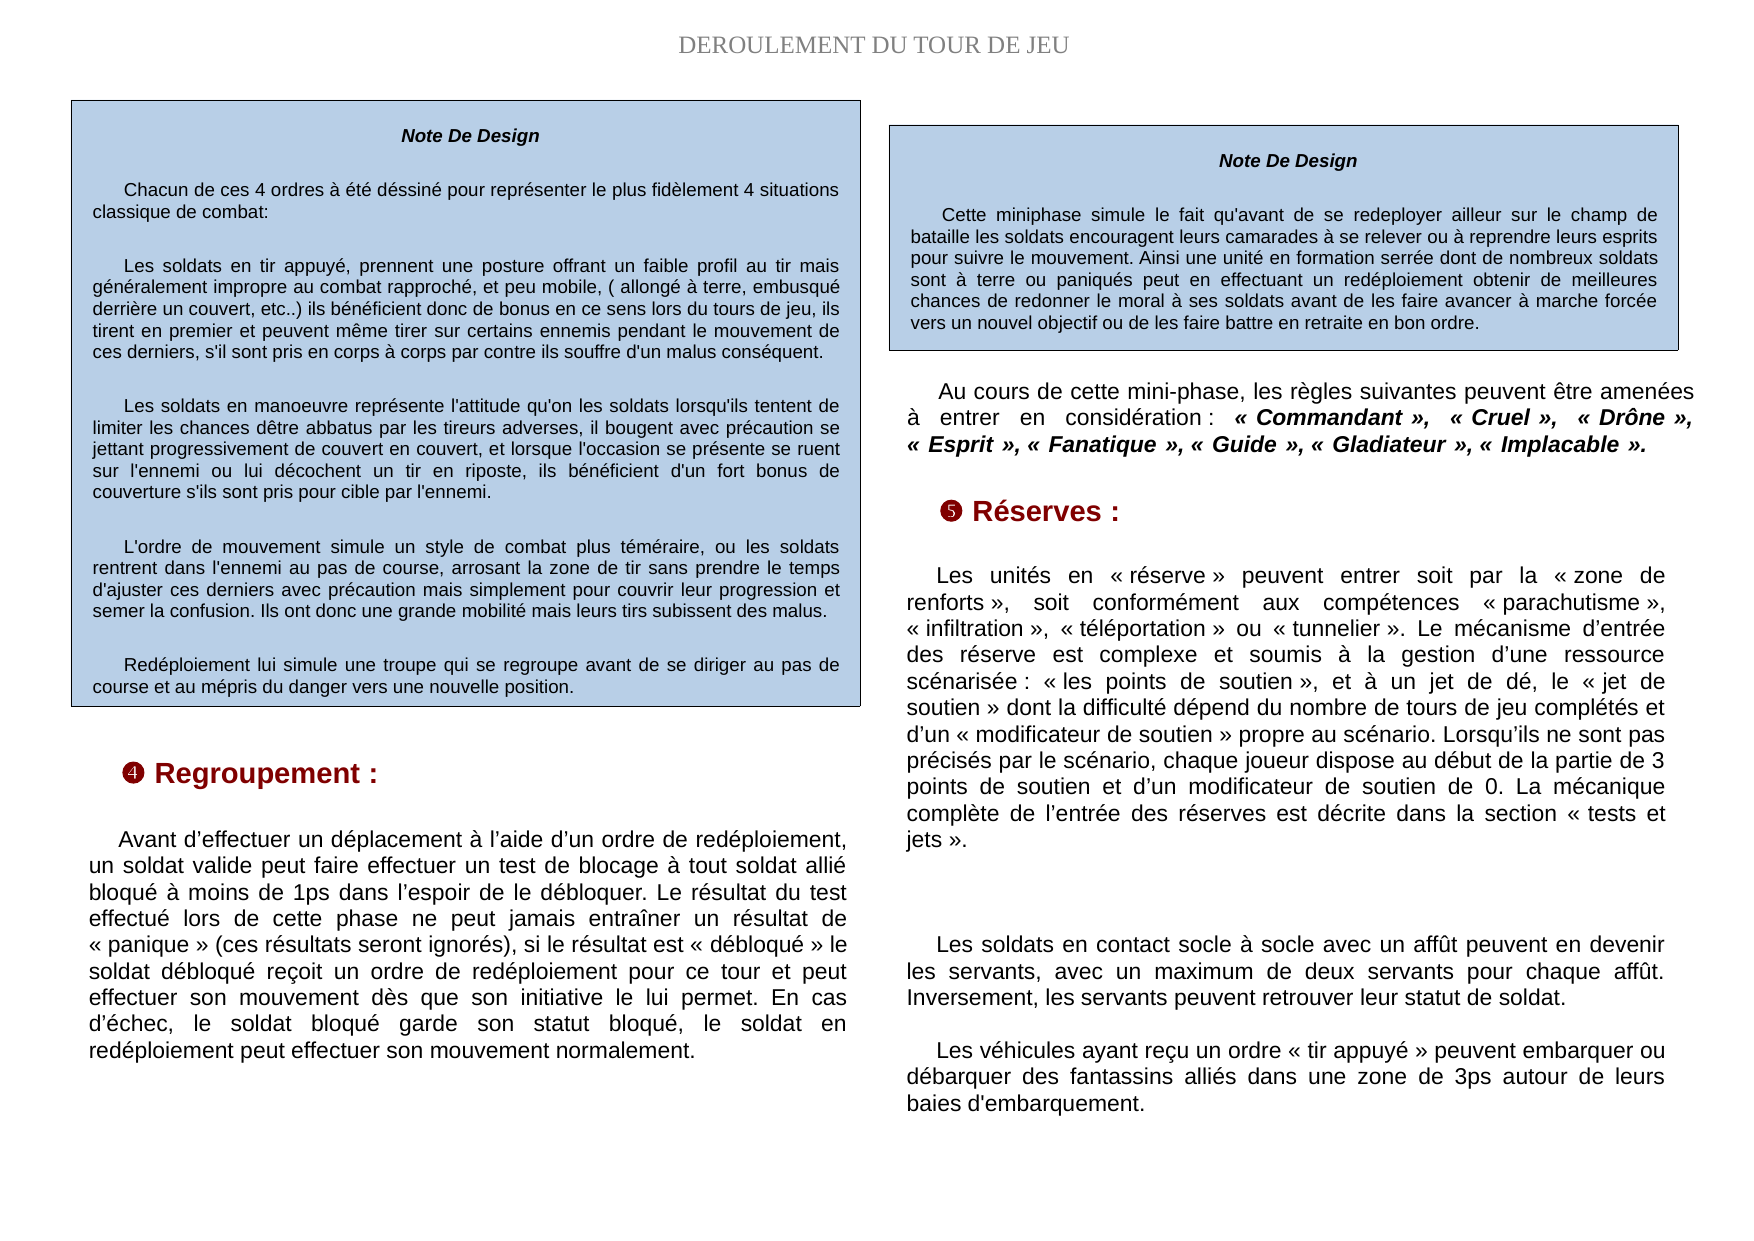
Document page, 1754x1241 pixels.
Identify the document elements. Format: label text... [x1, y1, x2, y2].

text Les soldats en contact socle à socle avec un affût peuvent en devenir les servants, avec un maximum de deux servants pour chaque affût. Inversement, les servants peuvent retrouver leur statut de soldat. [906, 917, 1665, 1010]
text Redéploiement lui simule une troupe qui se regroupe avant de se diriger au pas de course et au mépris du danger vers une nouvelle position. [92, 654, 840, 697]
text Les unités en « réserve » peuvent entrer soit par la « zone de renforts », soit conformément aux compétences « parachutisme », « infiltration », « téléportation » ou « tunnelier ». Le mécanisme d’entrée des réserve est complexe et soumis à la gestion d’une ressource scénarisée : « les points de soutien », et à un jet de dé, le « jet de soutien » dont la difficulté dépend du nombre de tours de jeu complétés et d’un « modificateur de soutien » propre au scénario. Lorsqu’ils ne sont pas précisés par le scénario, chaque joueur dispose au début de la partie de 3 points de soutien et d’un modificateur de soutien de 0. La mécanique complète de l’entrée des réserves est décrite dans la section « tests et jets ». [906, 540, 1665, 852]
text Les véhicules ayant reçu un ordre « tir appuyé » peuvent embarquer ou débarquer des fantassins alliés dans une zone de 3ps autour de leurs baies d'embarquement. [906, 1022, 1665, 1116]
text Note De Design [909, 150, 1658, 171]
text Les soldats en manoeuvre représente l'attitude qu'on les soldats lorsqu'ils tentent de limiter les chances dêtre abbatus par les tireurs adverses, il bougent avec précaution se jettant progressivement de couvert en couvert, et lorsque l'occasion se présente se ruent sur l'ennemi ou lui décochent un tir en riposte, ils bénéficient d'un fort bonus de couverture s'ils sont pris pour cible par l'ennemi. [92, 395, 840, 503]
text Au cours de cette mini-phase, les règles suivantes peuvent être amenées à entrer en considération : « Commandant », « Cruel », « Drône », « Esprit », « Fanatique », « Guide », « Gladiateur », « Implacable ». [907, 374, 1695, 457]
text Note De Design [91, 125, 840, 147]
text L'ordre de mouvement simule un style de combat plus téméraire, ou les soldats rentrent dans l'ennemi au pas de course, arrosant la zone de tir sans prendre le temps d'ajuster ces derniers avec précaution mais simplement pour couvrir leur progression et semer la confusion. Ils ont donc une grande mobilité mais leurs tirs subissent des malus. [92, 535, 840, 622]
text Les soldats en tir appuyé, prennent une posture offrant un faible profil au tir mais généralement impropre au combat rapproché, et peu mobile, ( allongé à terre, embusqué derrière un couvert, etc..) ils bénéficient donc de bonus en ce sens lors du tours de jeu, ils tirent en premier et peuvent même tirer sur certains ennemis pendant le mouvement de ces derniers, s'il sont pris en corps à corps par contre ils souffre d'un malus conséquent. [92, 255, 840, 363]
subtitle  Regroupement : [89, 756, 877, 789]
text Cette miniphase simule le fait qu'avant de se redeployer ailleur sur le champ de bataille les soldats encouragent leurs camarades à se relever ou à reprendre leurs esprits pour suivre le mouvement. Ainsi une unité en formation serrée dont de nombreux soldats sont à terre ou paniqués peut en effectuant un redéploiement obtenir de meilleures chances de redonner le moral à ses soldats avant de les faire avancer à marche forcée vers un nouvel objectif ou de les faire battre en retraite en bon ordre. [910, 204, 1658, 333]
subtitle  Réserves : [907, 494, 1695, 527]
text Avant d’effectuer un déplacement à l’aide d’un ordre de redéploiement, un soldat valide peut faire effectuer un test de blocage à tout soldat allié bloqué à moins de 1ps dans l’espoir de le débloquer. Le résultat du test effectué lors de cette phase ne peut jamais entraîner un résultat de « panique » (ces résultats seront ignorés), si le résultat est « débloqué » le soldat débloqué reçoit un ordre de redéploiement pour ce tour et peut effectuer son mouvement dès que son initiative le lui permet. En cas d’échec, le soldat bloqué garde son statut bloqué, le soldat en redéploiement peut effectuer son mouvement normalement. [88, 802, 847, 1063]
text Chacun de ces 4 ordres à été déssiné pour représenter le plus fidèlement 4 situations classique de combat: [92, 179, 840, 222]
